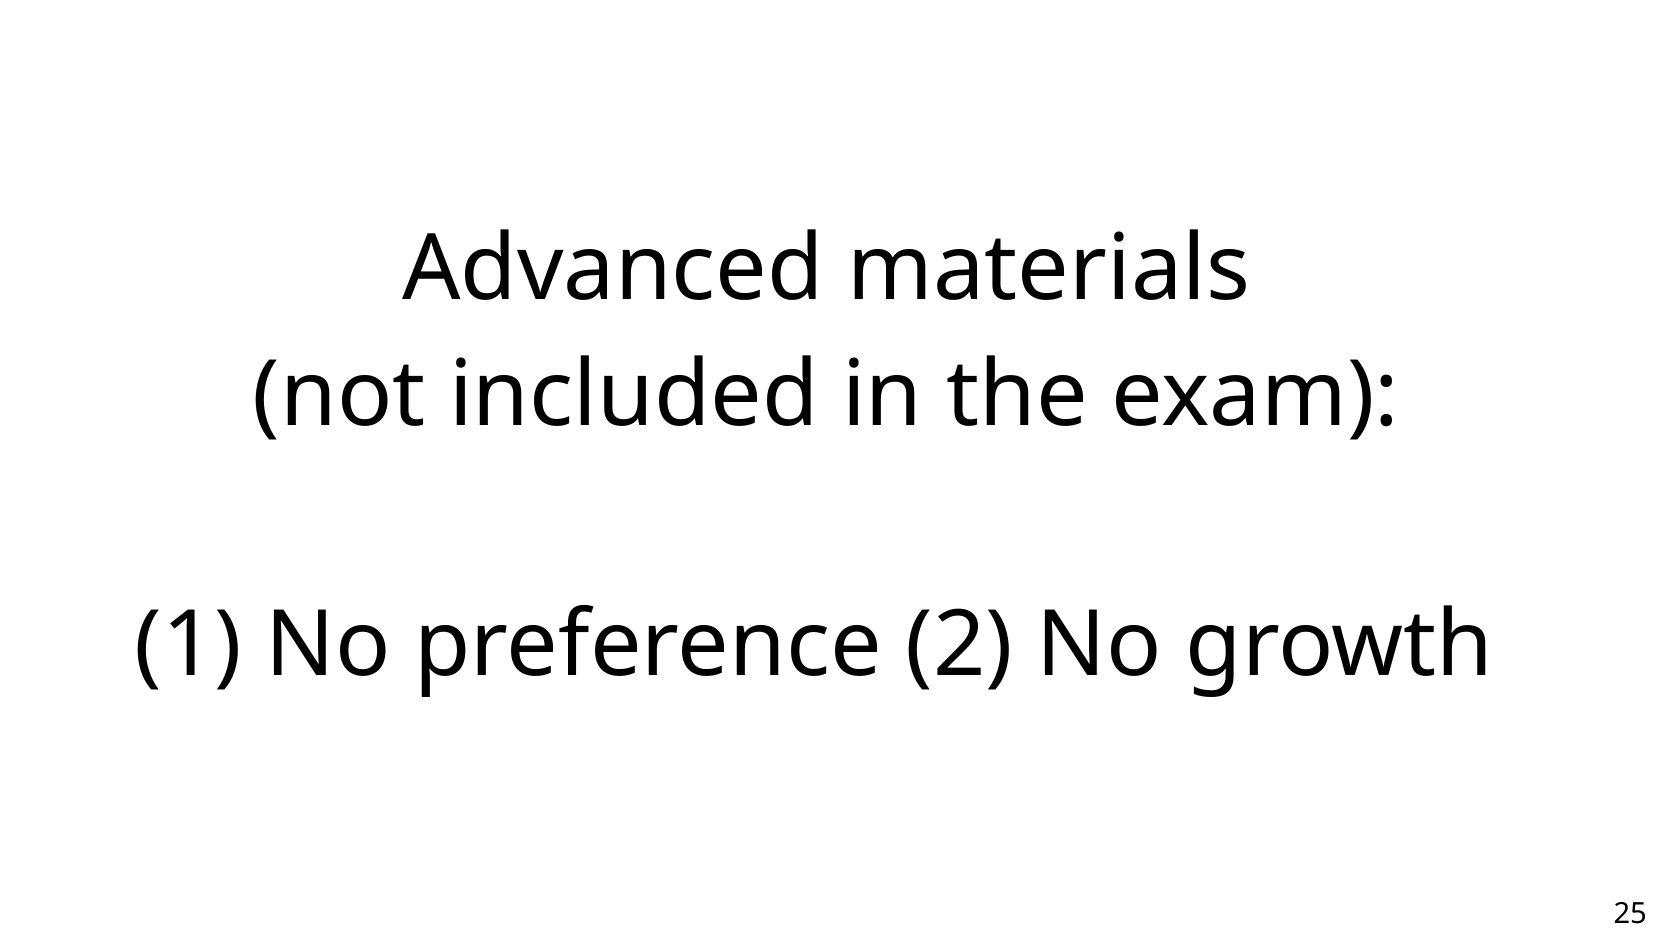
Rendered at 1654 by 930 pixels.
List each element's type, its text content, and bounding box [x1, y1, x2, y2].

title Advanced materials (not included in the exam): (1) No preference (2) No growth [82, 194, 1571, 709]
